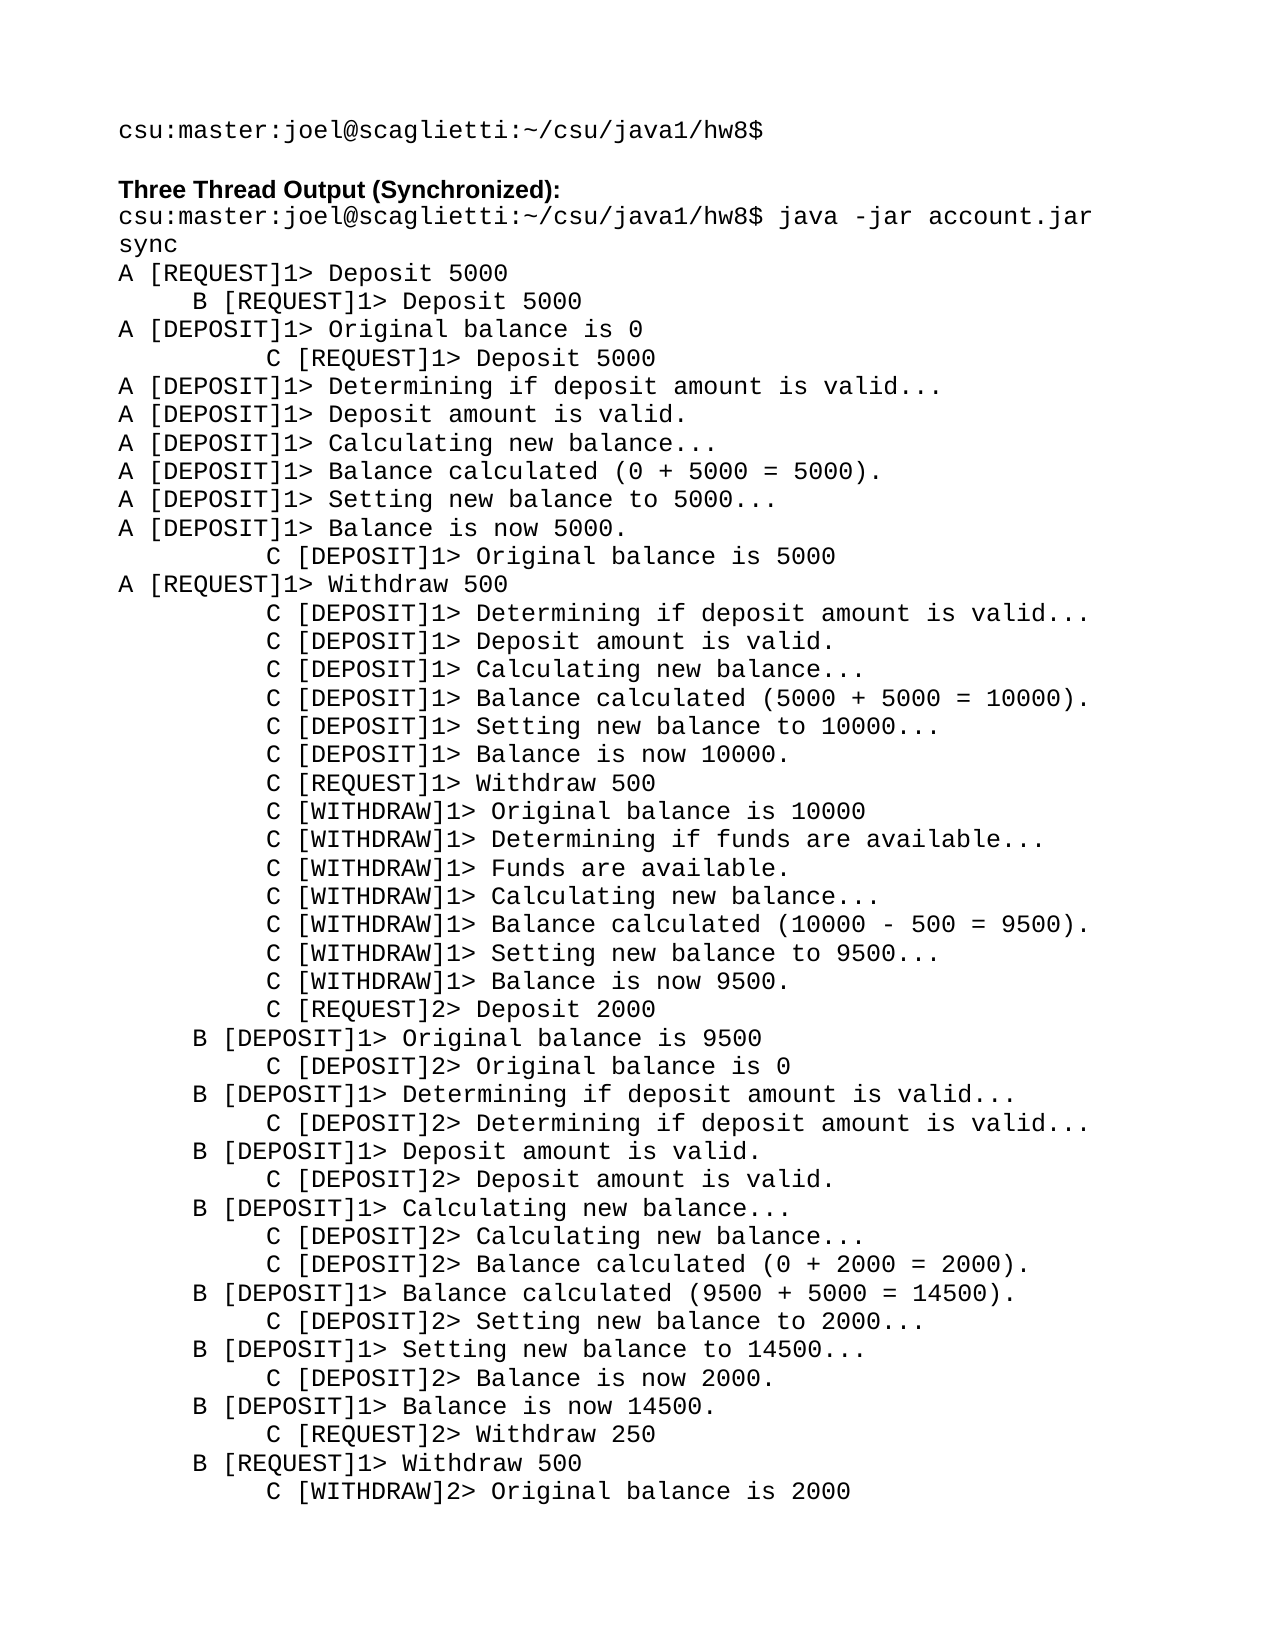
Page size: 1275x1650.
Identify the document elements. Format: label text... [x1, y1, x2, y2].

text C [DEPOSIT]1> Determining if deposit amount is valid... [118, 600, 1157, 628]
text C [DEPOSIT]1> Setting new balance to 10000... [118, 713, 1157, 742]
text csu:master:joel@scaglietti:~/csu/java1/hw8$ java -jar account.jar sync [118, 203, 1157, 260]
text A [DEPOSIT]1> Calculating new balance... [118, 430, 1157, 458]
text C [DEPOSIT]1> Balance calculated (5000 + 5000 = 10000). [118, 685, 1157, 713]
text C [DEPOSIT]2> Determining if deposit amount is valid... [118, 1110, 1157, 1138]
text C [WITHDRAW]1> Balance calculated (10000 - 500 = 9500). [118, 912, 1157, 940]
text Three Thread Output (Synchronized): [118, 175, 1157, 203]
text C [DEPOSIT]2> Original balance is 0 [118, 1053, 1157, 1082]
text B [REQUEST]1> Deposit 5000 [118, 288, 1157, 317]
text C [REQUEST]1> Deposit 5000 [118, 345, 1157, 373]
text B [DEPOSIT]1> Deposit amount is valid. [118, 1138, 1157, 1167]
text A [DEPOSIT]1> Original balance is 0 [118, 317, 1157, 345]
text C [WITHDRAW]1> Balance is now 9500. [118, 968, 1157, 997]
text C [REQUEST]1> Withdraw 500 [118, 770, 1157, 798]
text C [WITHDRAW]2> Original balance is 2000 [118, 1478, 1157, 1507]
text C [DEPOSIT]1> Balance is now 10000. [118, 742, 1157, 770]
text B [DEPOSIT]1> Balance calculated (9500 + 5000 = 14500). [118, 1280, 1157, 1308]
text A [DEPOSIT]1> Setting new balance to 5000... [118, 487, 1157, 515]
text B [REQUEST]1> Withdraw 500 [118, 1450, 1157, 1478]
text C [DEPOSIT]2> Balance is now 2000. [118, 1365, 1157, 1393]
text A [DEPOSIT]1> Determining if deposit amount is valid... [118, 373, 1157, 402]
text B [DEPOSIT]1> Setting new balance to 14500... [118, 1337, 1157, 1365]
text C [WITHDRAW]1> Funds are available. [118, 855, 1157, 883]
text C [DEPOSIT]2> Balance calculated (0 + 2000 = 2000). [118, 1252, 1157, 1280]
text B [DEPOSIT]1> Determining if deposit amount is valid... [118, 1082, 1157, 1110]
text C [DEPOSIT]1> Calculating new balance... [118, 657, 1157, 685]
text C [DEPOSIT]2> Deposit amount is valid. [118, 1167, 1157, 1195]
text C [REQUEST]2> Withdraw 250 [118, 1422, 1157, 1450]
text C [WITHDRAW]1> Setting new balance to 9500... [118, 940, 1157, 968]
text C [DEPOSIT]2> Setting new balance to 2000... [118, 1308, 1157, 1337]
text B [DEPOSIT]1> Balance is now 14500. [118, 1393, 1157, 1422]
text A [REQUEST]1> Withdraw 500 [118, 572, 1157, 600]
text C [REQUEST]2> Deposit 2000 [118, 997, 1157, 1025]
text C [DEPOSIT]1> Original balance is 5000 [118, 543, 1157, 572]
text csu:master:joel@scaglietti:~/csu/java1/hw8$ [118, 118, 1157, 146]
text C [WITHDRAW]1> Original balance is 10000 [118, 798, 1157, 827]
text B [DEPOSIT]1> Calculating new balance... [118, 1195, 1157, 1223]
text A [REQUEST]1> Deposit 5000 [118, 260, 1157, 288]
text A [DEPOSIT]1> Balance is now 5000. [118, 515, 1157, 543]
text B [DEPOSIT]1> Original balance is 9500 [118, 1025, 1157, 1053]
text C [WITHDRAW]1> Calculating new balance... [118, 883, 1157, 912]
text A [DEPOSIT]1> Balance calculated (0 + 5000 = 5000). [118, 458, 1157, 487]
text A [DEPOSIT]1> Deposit amount is valid. [118, 402, 1157, 430]
text C [DEPOSIT]2> Calculating new balance... [118, 1223, 1157, 1252]
text C [DEPOSIT]1> Deposit amount is valid. [118, 628, 1157, 657]
text C [WITHDRAW]1> Determining if funds are available... [118, 827, 1157, 855]
